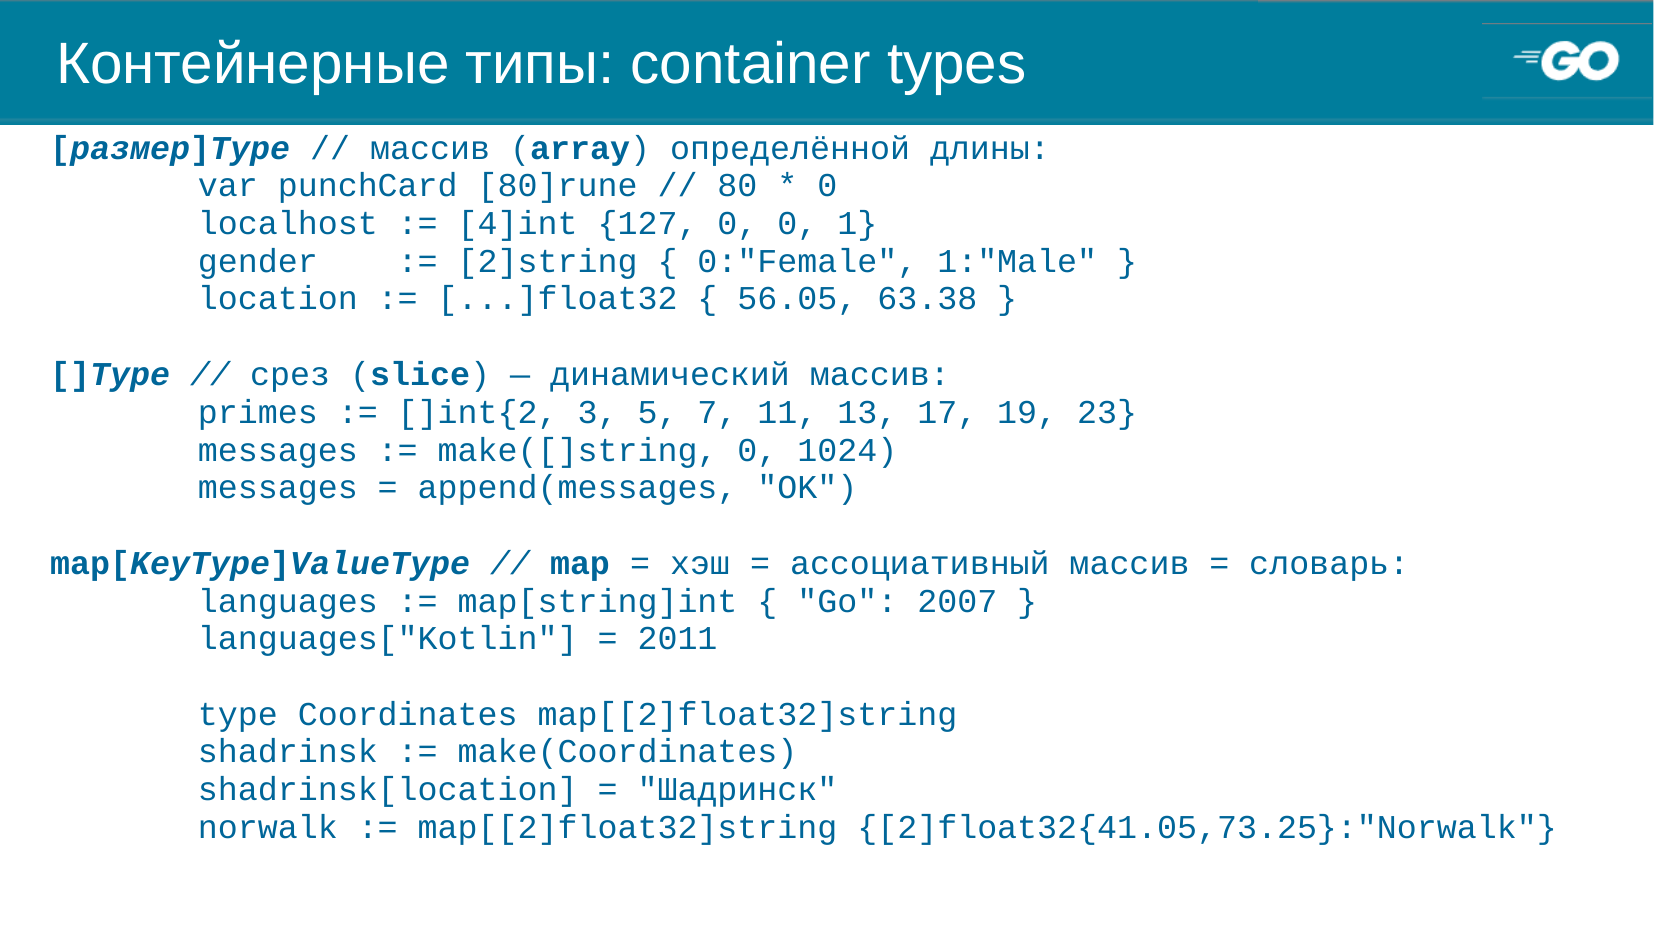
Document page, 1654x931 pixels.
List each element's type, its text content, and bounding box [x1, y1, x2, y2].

picture [1542, 41, 1619, 81]
text_box Контейнерные типы: container types [41, 23, 1495, 104]
text_box [размер]Type // массив (array) определённой длины: var punchCard [80]rune // 80 * 0 localhost := [4]int {127, 0, 0, 1} gender := [2]string { 0:"Female", 1:"Male" } location := [...]float32 { 56.05, 63.38 } []Type // срез (slice) — динамический массив: primes := []int{2, 3, 5, 7, 11, 13, 17, 19, 23} messages := make([]string, 0, 1024) messages = append(messages, "OK") map[KeyType]ValueType // map = хэш = ассоциативный массив = словарь: languages := map[string]int { "Go": 2007 } languages["Kotlin"] = 2011 type Coordinates map[[2]float32]string shadrinsk := make(Coordinates) shadrinsk[location] = "Шадринск" norwalk := map[[2]float32]string {[2]float32{41.05,73.25}:"Norwalk"} [35, 124, 1619, 898]
